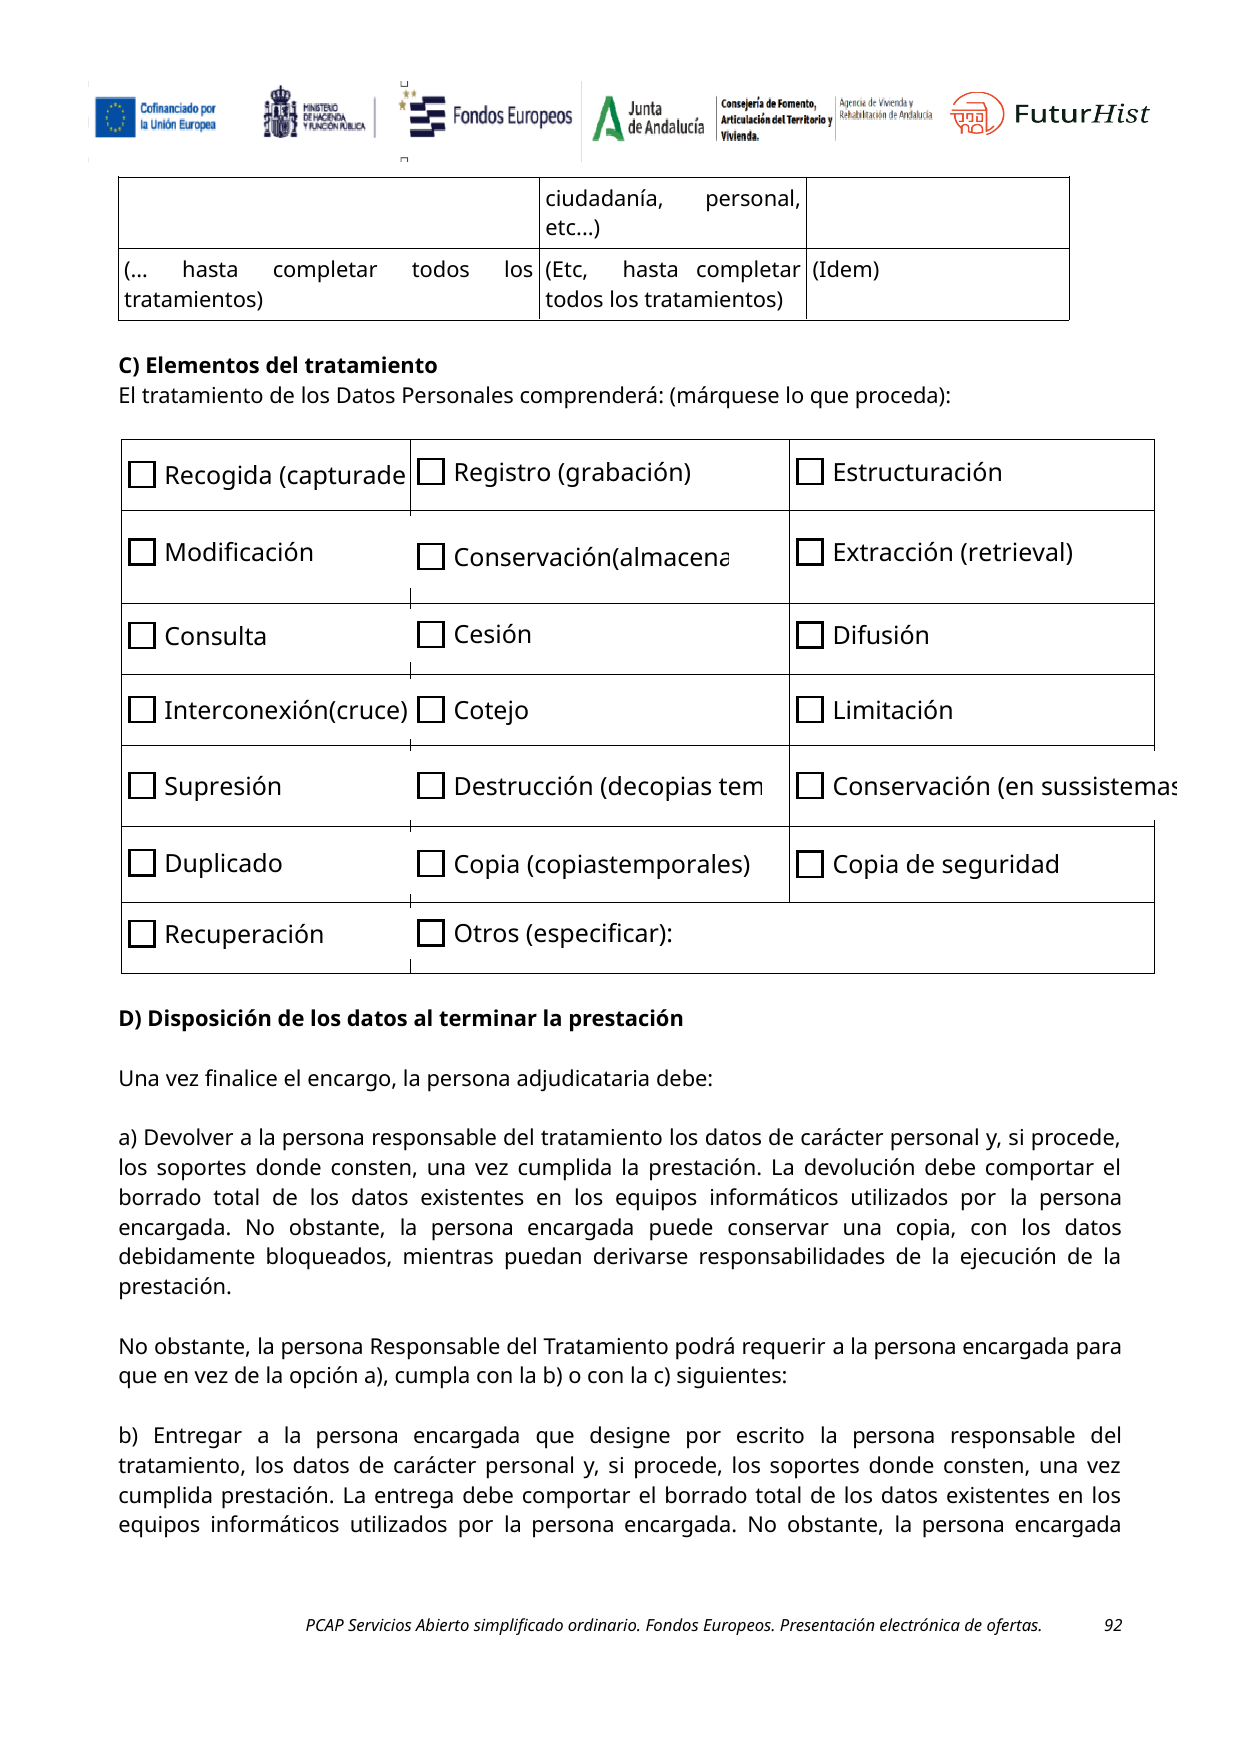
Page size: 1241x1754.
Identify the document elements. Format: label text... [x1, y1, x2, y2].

table_cell (Idem) [807, 249, 1069, 319]
table_cell [790, 604, 1154, 674]
table_cell [122, 903, 410, 973]
text D) Disposición de los datos al terminar la prestación [118, 1003, 1122, 1033]
table_cell [122, 511, 410, 603]
text a) Devolver a la persona responsable del tratamiento los datos de carácter personal y, si procede, los soportes donde consten, una vez cumplida la prestación. La devolución debe comportar el borrado total de los datos existentes en los equipos informáticos utilizados por la persona encargada. No obstante, la persona encargada puede conservar una copia, con los datos debidamente bloqueados, mientras puedan derivarse responsabilidades de la ejecución de la prestación. [118, 1122, 1122, 1301]
table_cell [122, 746, 410, 826]
text C) Elementos del tratamiento [118, 350, 1122, 379]
table_cell [411, 675, 789, 745]
table_cell [807, 178, 1069, 248]
text b) Entregar a la persona encargada que designe por escrito la persona responsable del tratamiento, los datos de carácter personal y, si procede, los soportes donde consten, una vez cumplida prestación. La entrega debe comportar el borrado total de los datos existentes en los equipos informáticos utilizados por la persona encargada. No obstante, la persona encargada [118, 1420, 1122, 1539]
table_cell [411, 604, 789, 674]
table_cell [411, 827, 789, 902]
table_cell [790, 827, 1154, 902]
table_cell [790, 511, 1154, 603]
table_header [122, 440, 410, 510]
table_cell [119, 178, 539, 248]
table_cell [790, 675, 1154, 745]
text Una vez finalice el encargo, la persona adjudicataria debe: [118, 1062, 1122, 1092]
table_header [790, 440, 1154, 510]
table_cell (Etc, hasta completar todos los tratamientos) [540, 249, 806, 319]
table_cell (… hasta completar todos los tratamientos) [119, 249, 539, 319]
table_cell [411, 511, 789, 603]
table_cell [411, 746, 789, 826]
picture [949, 92, 1150, 135]
table_cell [790, 746, 1154, 826]
text No obstante, la persona Responsable del Tratamiento podrá requerir a la persona encargada para que en vez de la opción a), cumpla con la b) o con la c) siguientes: [118, 1331, 1122, 1390]
table_header [411, 440, 789, 510]
text El tratamiento de los Datos Personales comprenderá: (márquese lo que proceda): [118, 379, 1122, 409]
table_cell [122, 827, 410, 902]
table_cell [122, 604, 410, 674]
table_cell ciudadanía, personal, etc...) [540, 178, 806, 248]
picture [88, 79, 943, 162]
table_cell [122, 675, 410, 745]
table_cell [411, 903, 1154, 973]
